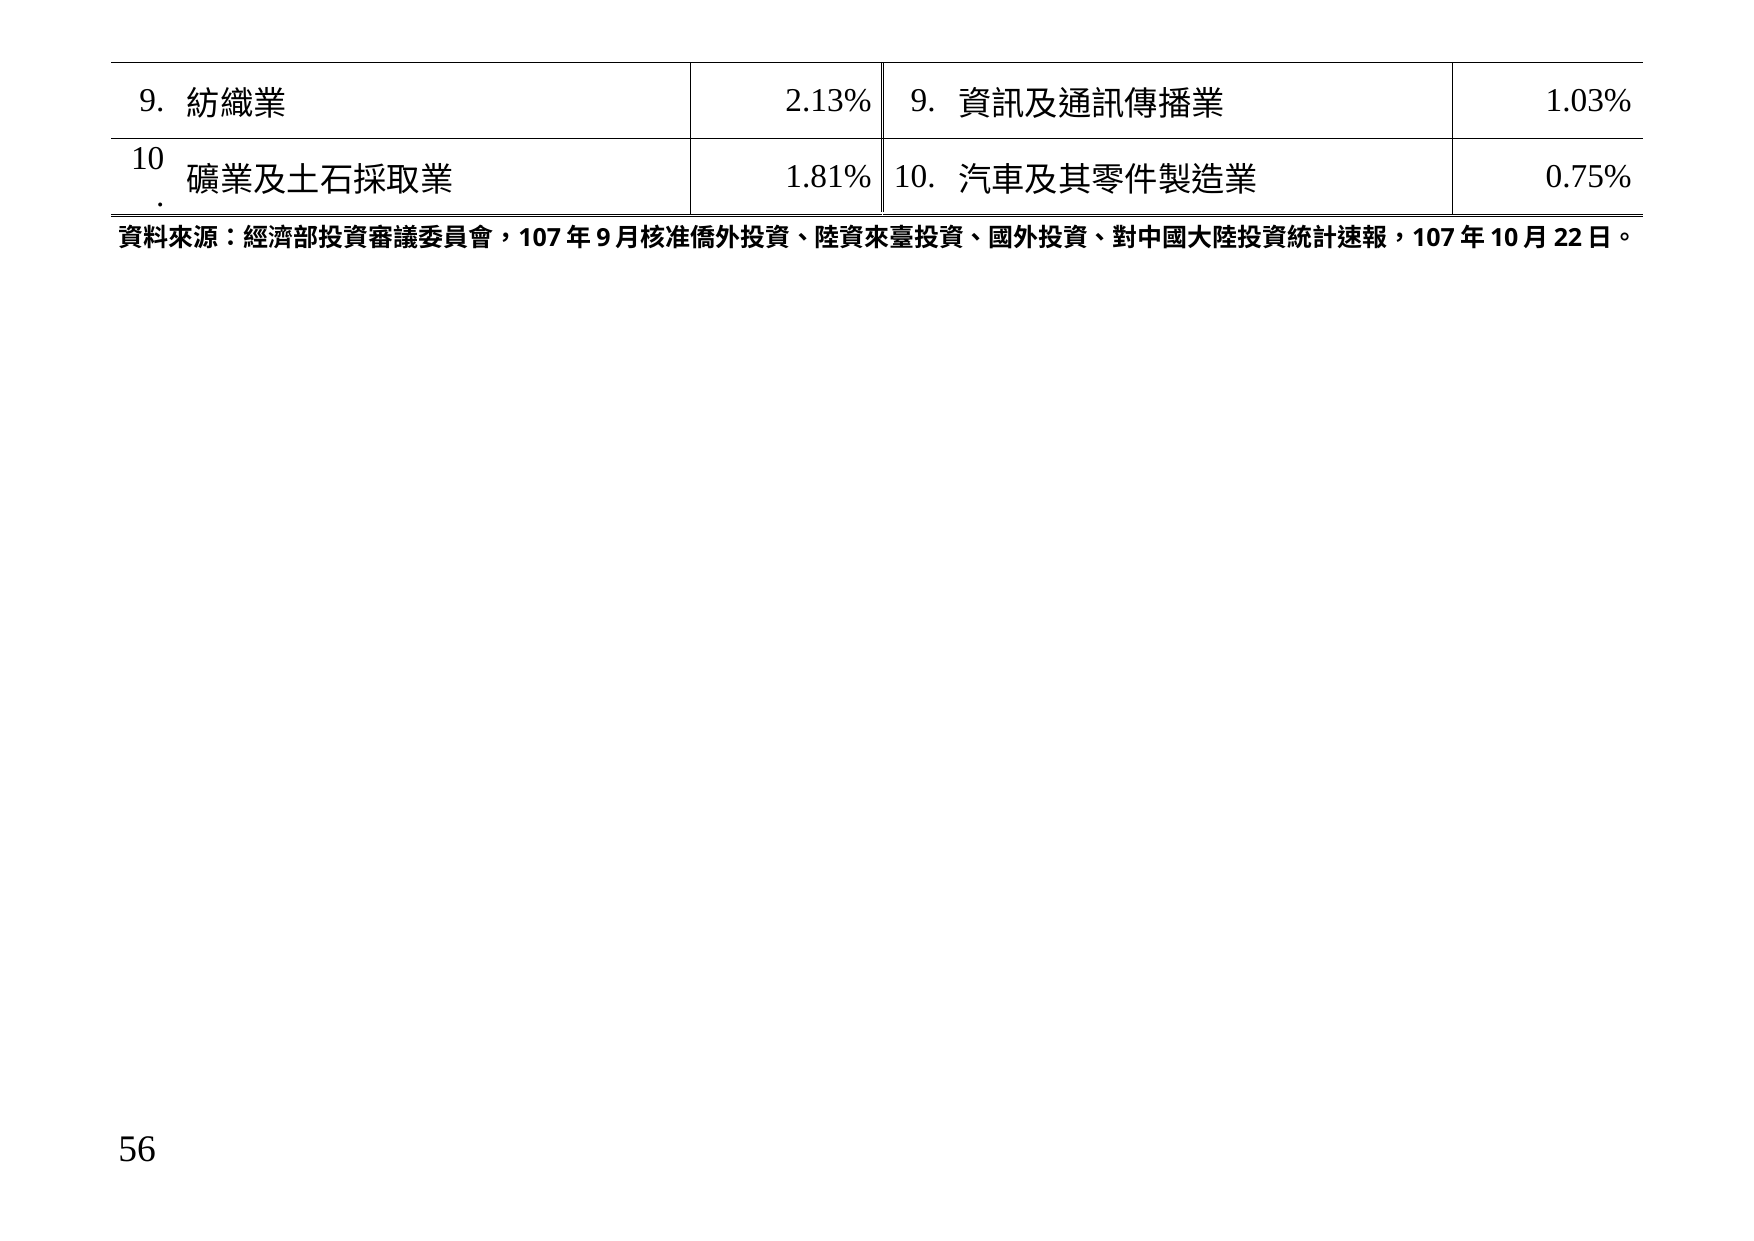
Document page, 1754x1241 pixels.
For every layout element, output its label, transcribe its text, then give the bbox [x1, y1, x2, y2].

table_cell 10. [111, 139, 175, 214]
table_cell 紡織業 [175, 63, 690, 138]
table_cell 礦業及土石採取業 [175, 139, 690, 214]
table_cell 1.03% [1453, 63, 1643, 138]
subtitle 資料來源：經濟部投資審議委員會，107年9月核准僑外投資、陸資來臺投資、國外投資、對中國大陸投資統計速報，107年10月22日。 [118, 217, 1636, 255]
table_cell 資訊及通訊傳播業 [947, 63, 1452, 138]
table_cell 0.75% [1453, 139, 1643, 214]
table_cell 汽車及其零件製造業 [947, 139, 1452, 214]
table_cell 9. [111, 63, 175, 138]
table_cell 9. [884, 63, 947, 138]
table_cell 1.81% [691, 139, 882, 214]
table_cell 10. [883, 139, 947, 214]
table_cell 2.13% [691, 63, 881, 138]
